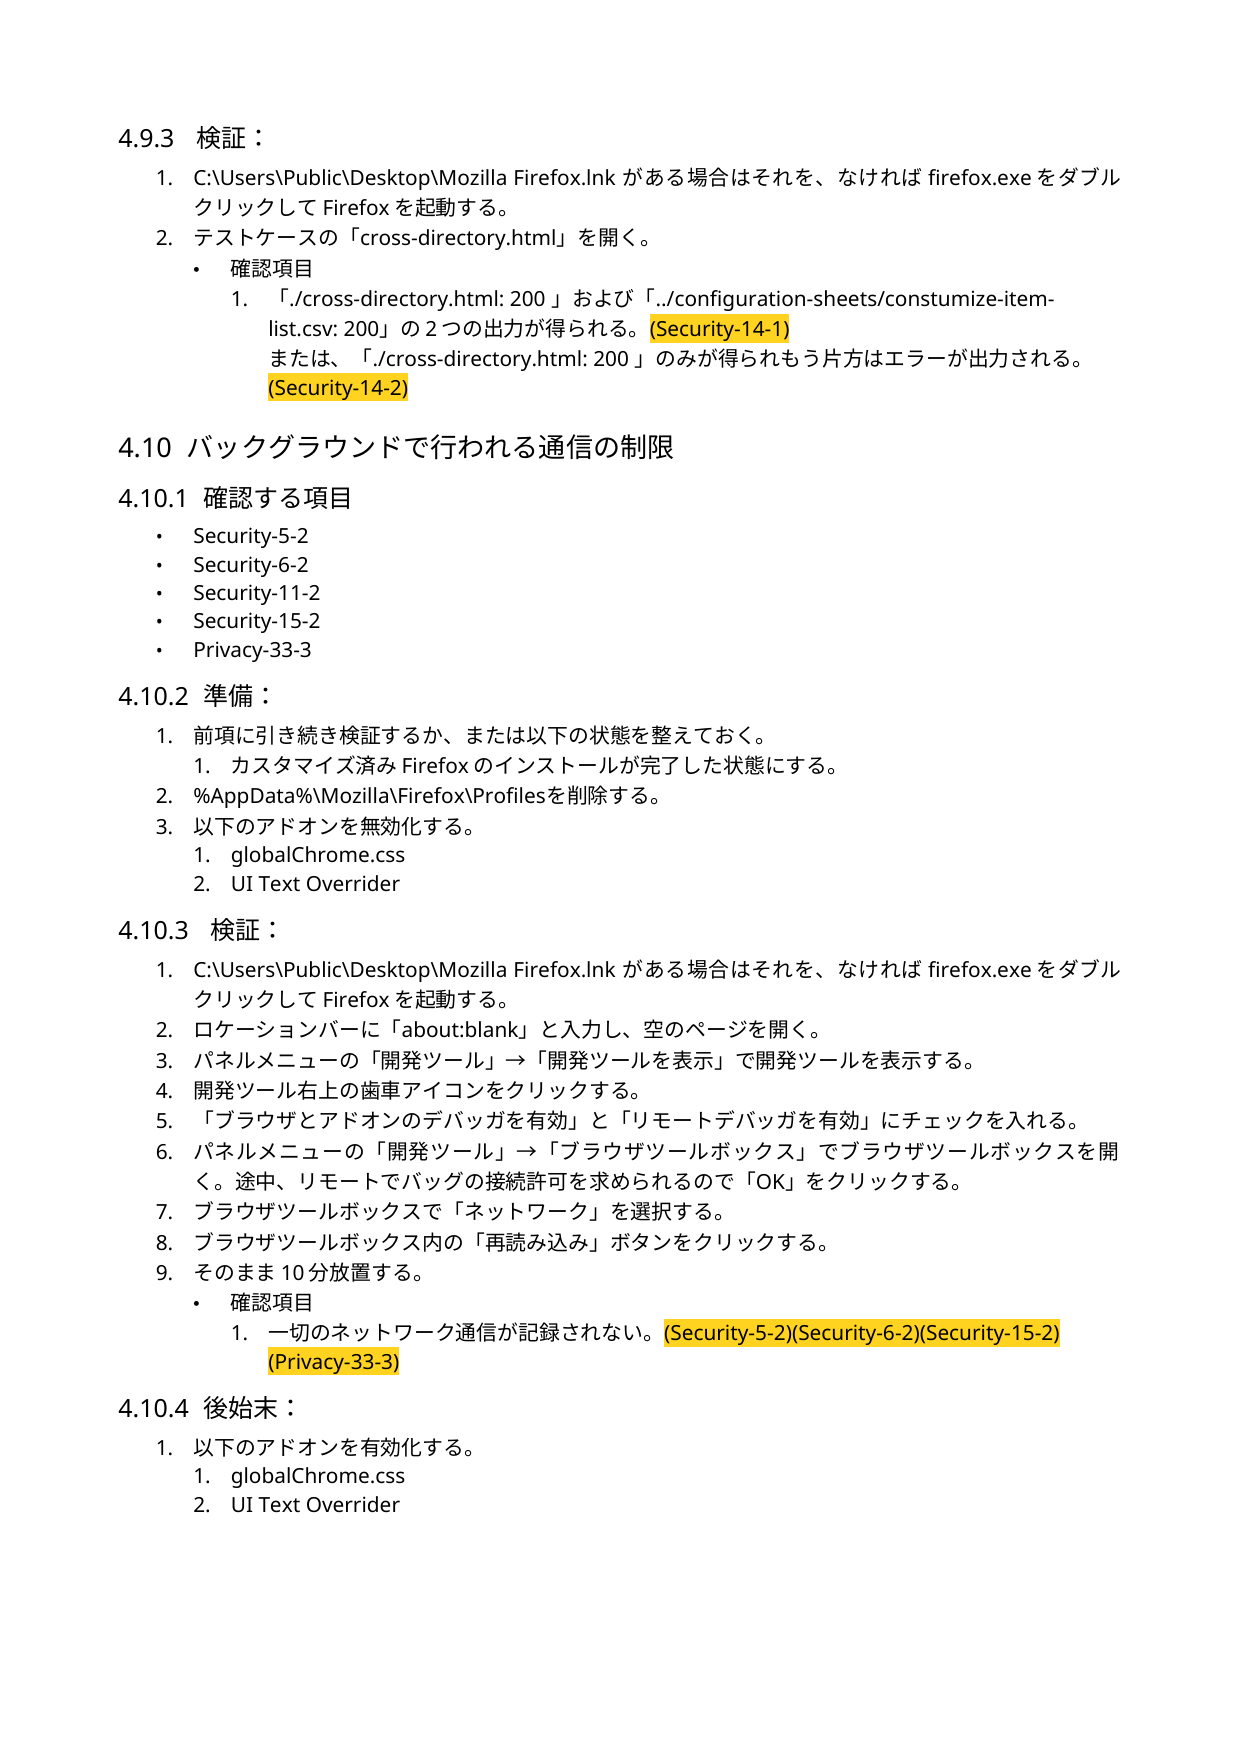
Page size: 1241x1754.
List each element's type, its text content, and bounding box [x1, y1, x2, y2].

list ブラウザツールボックスで「ネットワーク」を選択する。 [156, 1196, 1122, 1226]
list globalChrome.css [193, 1461, 1122, 1490]
list パネルメニューの「開発ツール」→「開発ツールを表示」で開発ツールを表示する。 [156, 1044, 1122, 1074]
list 「ブラウザとアドオンのデバッガを有効」と「リモートデバッガを有効」にチェックを入れる。 [156, 1104, 1122, 1135]
list C:\Users\Public\Desktop\Mozilla Firefox.lnk がある場合はそれを、なければfirefox.exeをダブルクリックしてFirefoxを起動する。 [156, 161, 1122, 221]
list テストケースの「cross-directory.html」を開く。 [156, 221, 1122, 252]
subtitle 後始末： [118, 1388, 1122, 1425]
list 確認項目 [193, 252, 1122, 282]
list Security-11-2 [156, 578, 1122, 607]
list カスタマイズ済みFirefoxのインストールが完了した状態にする。 [193, 749, 1122, 780]
list 以下のアドオンを無効化する。 [156, 810, 1122, 840]
subtitle 確認する項目 [118, 478, 1122, 515]
list 一切のネットワーク通信が記録されない。(Security-5-2)(Security-6-2)(Security-15-2)(Privacy-33-3) [231, 1317, 1122, 1375]
list %AppData%\Mozilla\Firefox\Profilesを削除する。 [156, 780, 1122, 810]
list ブラウザツールボックス内の「再読み込み」ボタンをクリックする。 [156, 1226, 1122, 1256]
list 前項に引き続き検証するか、または以下の状態を整えておく。 [156, 719, 1122, 749]
list Security-15-2 [156, 607, 1122, 635]
list UI Text Overrider [193, 1490, 1122, 1518]
subtitle 準備： [118, 676, 1122, 713]
subtitle 検証： [118, 910, 1122, 947]
subtitle バックグラウンドで行われる通信の制限 [118, 426, 1122, 466]
list ロケーションバーに「about:blank」と入力し、空のページを開く。 [156, 1014, 1122, 1044]
list 開発ツール右上の歯車アイコンをクリックする。 [156, 1074, 1122, 1104]
list パネルメニューの「開発ツール」→「ブラウザツールボックス」でブラウザツールボックスを開く。途中、リモートでバッグの接続許可を求められるので「OK」をクリックする。 [156, 1135, 1122, 1196]
list そのまま10分放置する。 [156, 1256, 1122, 1286]
list Security-5-2 [156, 521, 1122, 550]
list 「./cross-directory.html: 200 」および「../configuration-sheets/constumize-item-list.csv: 200」の2つの出力が得られる。(Security-14-1) または、「./cross-directory.html: 200 」のみが得られもう片方はエラーが出力される。(Security-14-2) [231, 282, 1122, 401]
list Privacy-33-3 [156, 635, 1122, 663]
list globalChrome.css [193, 840, 1122, 869]
list C:\Users\Public\Desktop\Mozilla Firefox.lnk がある場合はそれを、なければfirefox.exeをダブルクリックしてFirefoxを起動する。 [156, 953, 1122, 1014]
list 以下のアドオンを有効化する。 [156, 1431, 1122, 1461]
list 確認項目 [193, 1286, 1122, 1317]
list Security-6-2 [156, 550, 1122, 578]
list UI Text Overrider [193, 869, 1122, 897]
subtitle 検証： [118, 118, 1122, 154]
